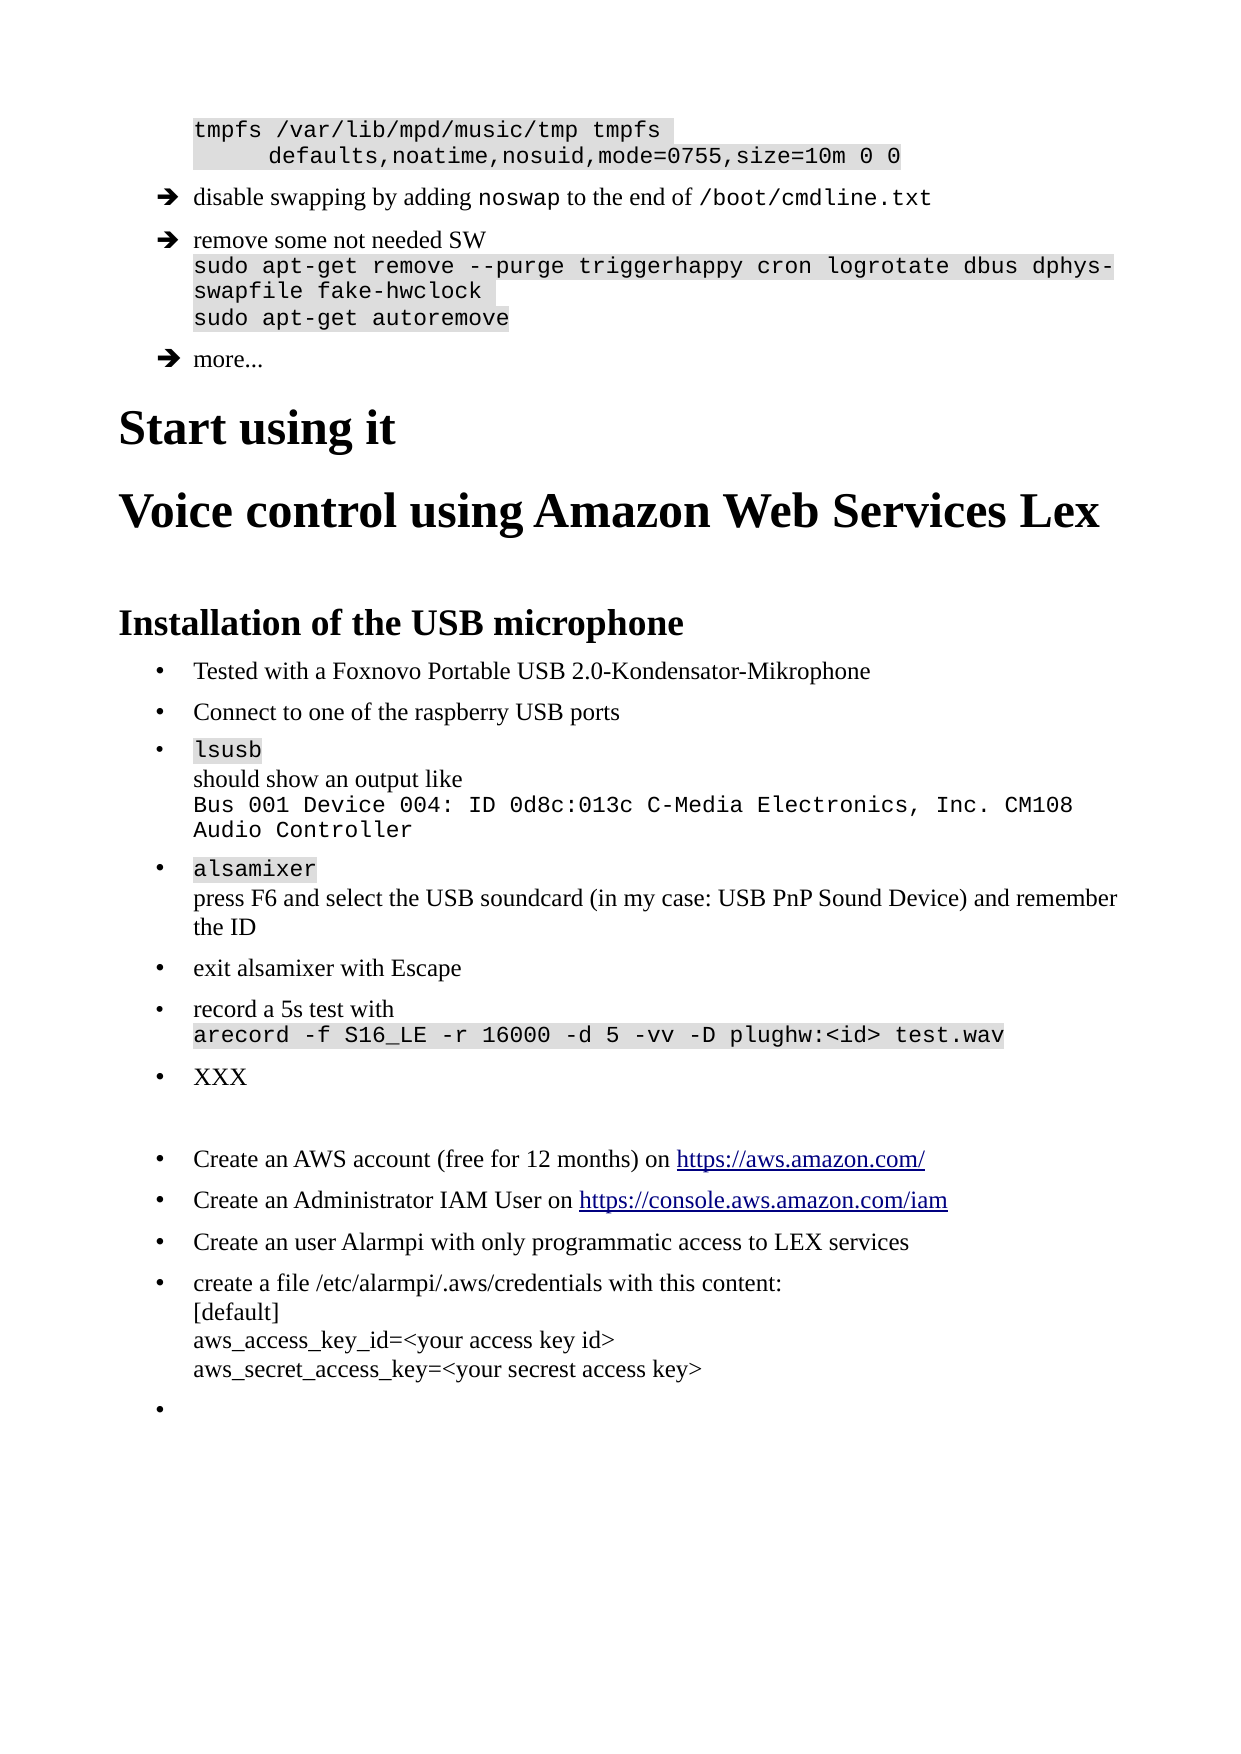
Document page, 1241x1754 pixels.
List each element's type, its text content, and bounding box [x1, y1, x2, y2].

list create a file /etc/alarmpi/.aws/credentials with this content: [default] aws_access_key_id=<your access key id> aws_secret_access_key=<your secrest access key> [156, 1268, 1122, 1383]
list Tested with a Foxnovo Portable USB 2.0-Kondensator-Mikrophone [156, 656, 1122, 684]
list record a 5s test with arecord -f S16_LE -r 16000 -d 5 -vv -D plughw:<id> test.wav [156, 994, 1122, 1049]
subtitle Voice control using Amazon Web Services Lex [118, 481, 1122, 538]
list Create an Administrator IAM User on https://console.aws.amazon.com/iam [156, 1185, 1122, 1214]
subtitle Start using it [118, 398, 1122, 456]
list Connect to one of the raspberry USB ports [156, 697, 1122, 726]
list tmpfs /var/lib/mpd/music/tmp tmpfs defaults,noatime,nosuid,mode=0755,size=10m 0 0 [156, 118, 1122, 170]
list XXX [156, 1062, 1122, 1090]
list lsusb should show an output like Bus 001 Device 004: ID 0d8c:013c C-Media Electronics, Inc. CM108 Audio Controller [156, 738, 1122, 845]
list remove some not needed SW sudo apt-get remove --purge triggerhappy cron logrotate dbus dphys-swapfile fake-hwclock sudo apt-get autoremove [156, 225, 1122, 332]
list alsamixer press F6 and select the USB soundcard (in my case: USB PnP Sound Device) and remember the ID [156, 857, 1122, 941]
subtitle Installation of the USB microphone [118, 600, 1122, 643]
list exit alsamixer with Escape [156, 953, 1122, 982]
list more... [156, 344, 1122, 373]
list disable swapping by adding noswap to the end of /boot/cmdline.txt [156, 182, 1122, 213]
list Create an AWS account (free for 12 months) on https://aws.amazon.com/ [156, 1144, 1122, 1173]
list Create an user Alarmpi with only programmatic access to LEX services [156, 1227, 1122, 1255]
